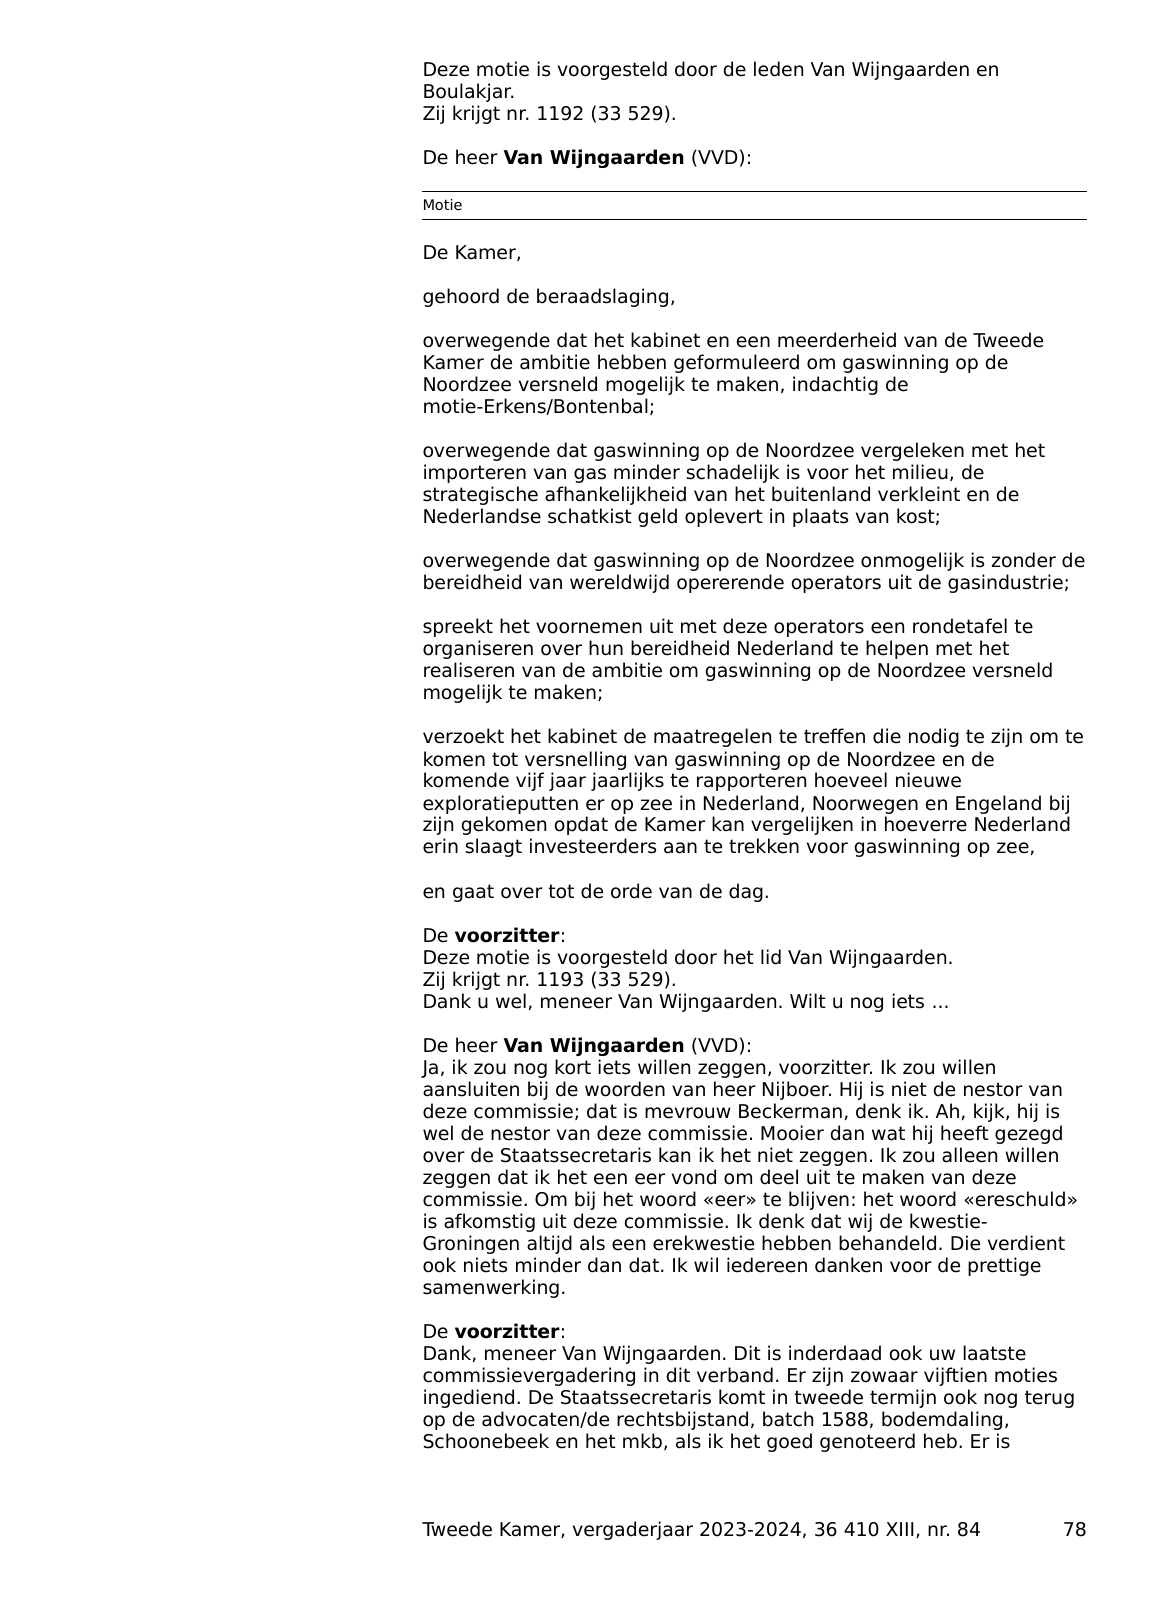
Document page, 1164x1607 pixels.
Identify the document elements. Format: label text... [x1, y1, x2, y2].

text overwegende dat gaswinning op de Noordzee onmogelijk is zonder de bereidheid van wereldwijd opererende operators uit de gasindustrie; [422, 550, 1087, 594]
text Dank u wel, meneer Van Wijngaarden. Wilt u nog iets ... [422, 991, 1087, 1013]
table_header Motie [422, 192, 1087, 218]
text De heer Van Wijngaarden (VVD): [422, 147, 1087, 169]
text overwegende dat gaswinning op de Noordzee vergeleken met het importeren van gas minder schadelijk is voor het milieu, de strategische afhankelijkheid van het buitenland verkleint en de Nederlandse schatkist geld oplevert in plaats van kost; [422, 440, 1087, 528]
text en gaat over tot de orde van de dag. [422, 881, 1087, 902]
text Dank, meneer Van Wijngaarden. Dit is inderdaad ook uw laatste commissievergadering in dit verband. Er zijn zowaar vijftien moties ingediend. De Staatssecretaris komt in tweede termijn ook nog terug op de advocaten/de rechtsbijstand, batch 1588, bodemdaling, Schoonebeek en het mkb, als ik het goed genoteerd heb. Er is [422, 1343, 1087, 1453]
text Zij krijgt nr. 1192 (33 529). [422, 103, 1087, 125]
text De voorzitter: [422, 1321, 1087, 1343]
text De voorzitter: [422, 925, 1087, 947]
text gehoord de beraadslaging, [422, 286, 1087, 308]
text overwegende dat het kabinet en een meerderheid van de Tweede Kamer de ambitie hebben geformuleerd om gaswinning op de Noordzee versneld mogelijk te maken, indachtig de motie-Erkens/Bontenbal; [422, 330, 1087, 418]
text De Kamer, [422, 242, 1087, 264]
text Deze motie is voorgesteld door de leden Van Wijngaarden en Boulakjar. [422, 59, 1087, 103]
text De heer Van Wijngaarden (VVD): [422, 1035, 1087, 1057]
text Deze motie is voorgesteld door het lid Van Wijngaarden. [422, 947, 1087, 969]
text Zij krijgt nr. 1193 (33 529). [422, 969, 1087, 991]
text verzoekt het kabinet de maatregelen te treffen die nodig te zijn om te komen tot versnelling van gaswinning op de Noordzee en de komende vijf jaar jaarlijks te rapporteren hoeveel nieuwe exploratieputten er op zee in Nederland, Noorwegen en Engeland bij zijn gekomen opdat de Kamer kan vergelijken in hoeverre Nederland erin slaagt investeerders aan te trekken voor gaswinning op zee, [422, 726, 1087, 858]
text Ja, ik zou nog kort iets willen zeggen, voorzitter. Ik zou willen aansluiten bij de woorden van heer Nijboer. Hij is niet de nestor van deze commissie; dat is mevrouw Beckerman, denk ik. Ah, kijk, hij is wel de nestor van deze commissie. Mooier dan wat hij heeft gezegd over de Staatssecretaris kan ik het niet zeggen. Ik zou alleen willen zeggen dat ik het een eer vond om deel uit te maken van deze commissie. Om bij het woord «eer» te blijven: het woord «ereschuld» is afkomstig uit deze commissie. Ik denk dat wij de kwestie-Groningen altijd als een erekwestie hebben behandeld. Die verdient ook niets minder dan dat. Ik wil iedereen danken voor de prettige samenwerking. [422, 1057, 1087, 1298]
text spreekt het voornemen uit met deze operators een rondetafel te organiseren over hun bereidheid Nederland te helpen met het realiseren van de ambitie om gaswinning op de Noordzee versneld mogelijk te maken; [422, 616, 1087, 704]
